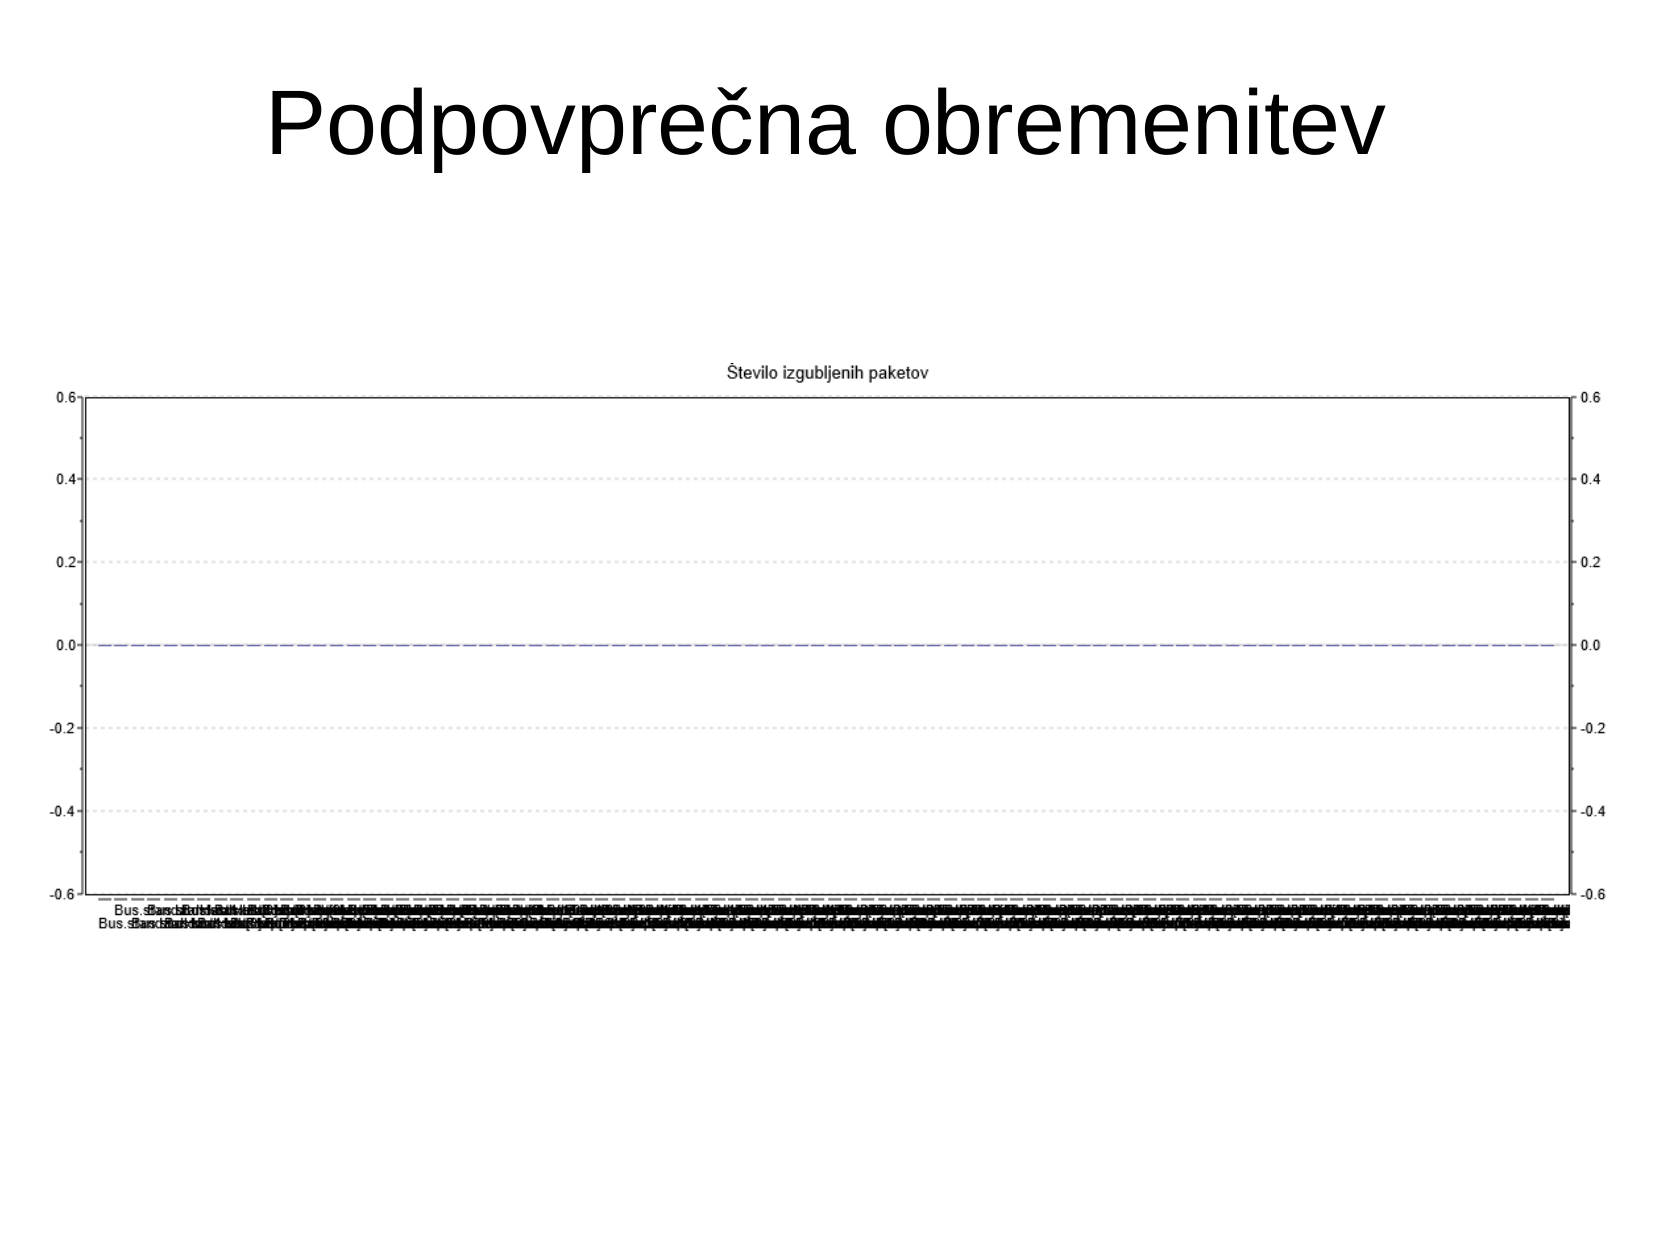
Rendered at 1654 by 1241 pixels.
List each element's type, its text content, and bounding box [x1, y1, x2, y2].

picture [47, 363, 1607, 1241]
title Podpovprečna obremenitev [82, 47, 1571, 189]
